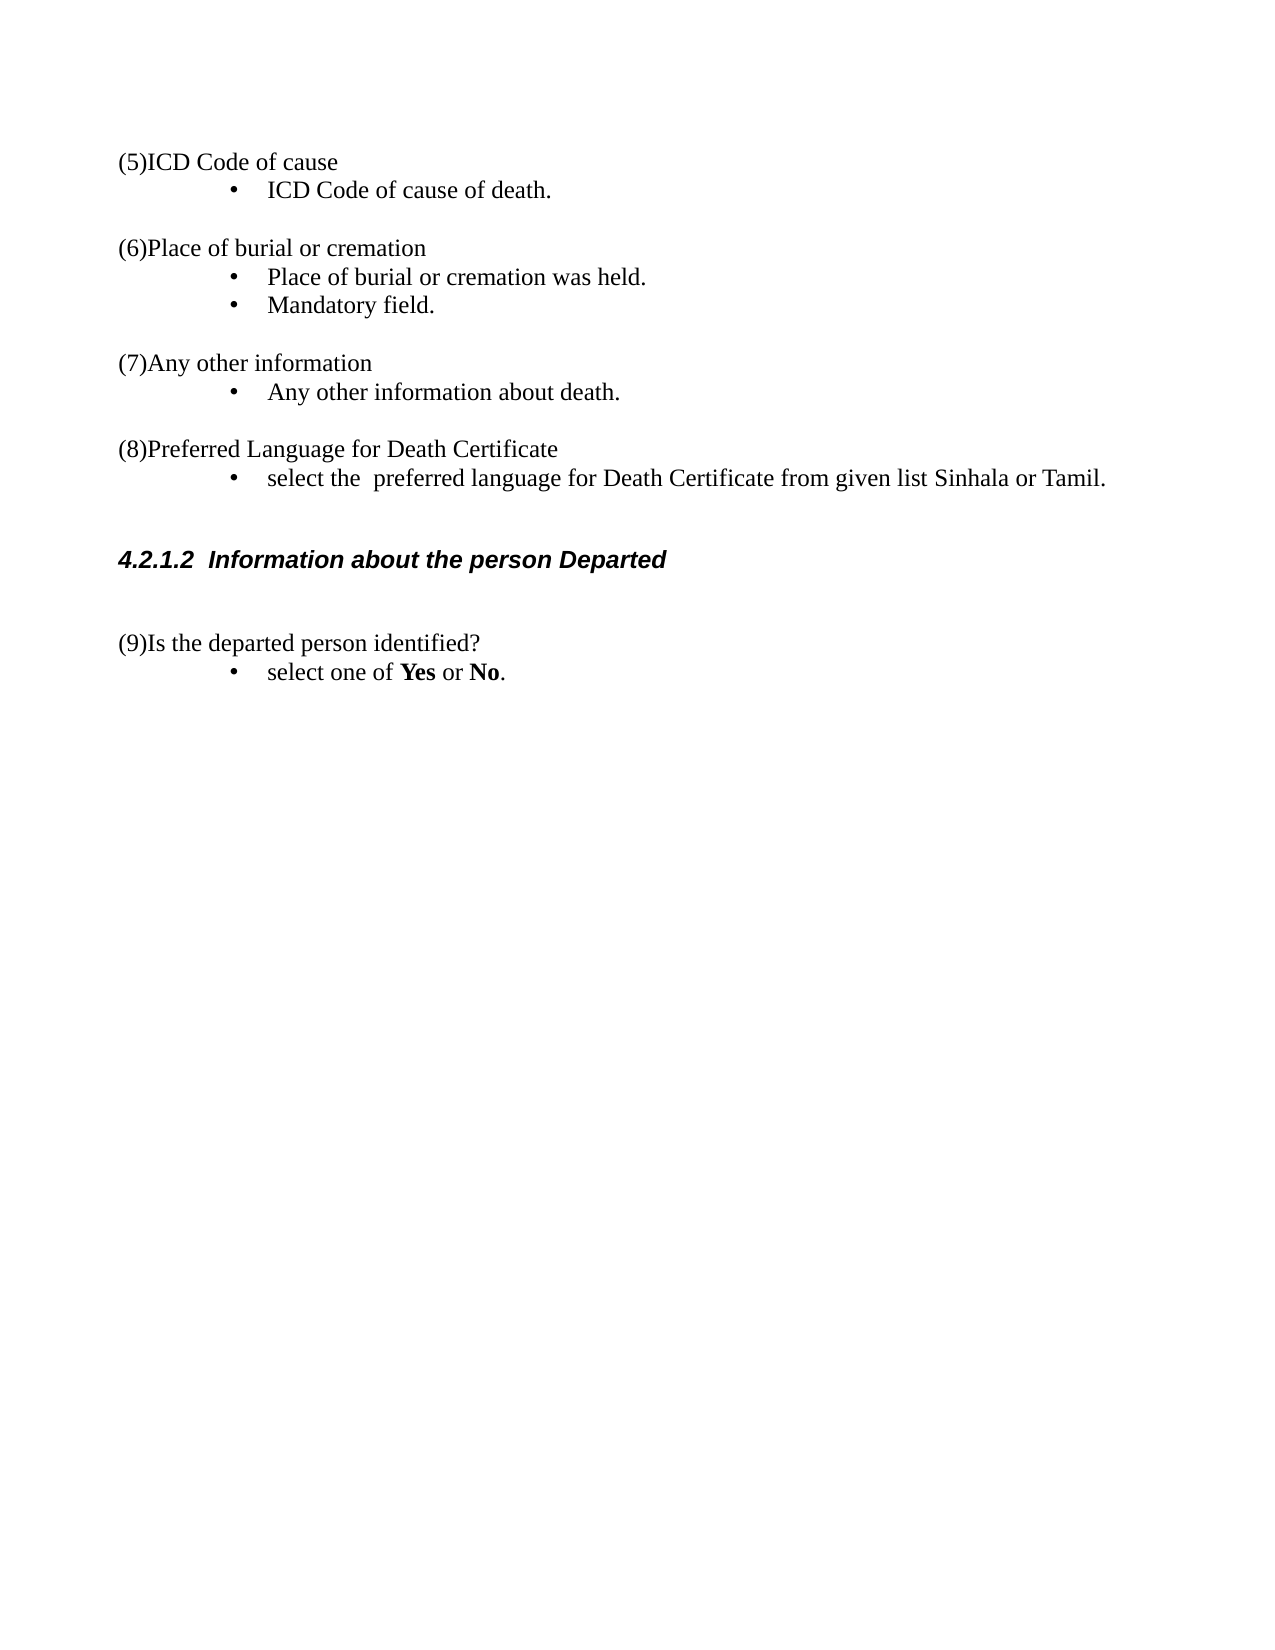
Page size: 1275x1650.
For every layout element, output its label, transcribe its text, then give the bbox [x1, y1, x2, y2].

list Any other information about death. [229, 377, 1157, 406]
text (5)ICD Code of cause [118, 147, 1157, 176]
text (8)Preferred Language for Death Certificate [118, 434, 1157, 463]
list ICD Code of cause of death. [229, 176, 1157, 204]
list Place of burial or cremation was held. [229, 262, 1157, 291]
text (9)Is the departed person identified? [118, 628, 1157, 657]
text (7)Any other information [118, 348, 1157, 377]
text (6)Place of burial or cremation [118, 233, 1157, 262]
list select one of Yes or No. [229, 657, 1157, 685]
list select the preferred language for Death Certificate from given list Sinhala or Tamil. [229, 463, 1157, 492]
subtitle Information about the person Departed [118, 546, 1157, 574]
list Mandatory field. [229, 291, 1157, 319]
